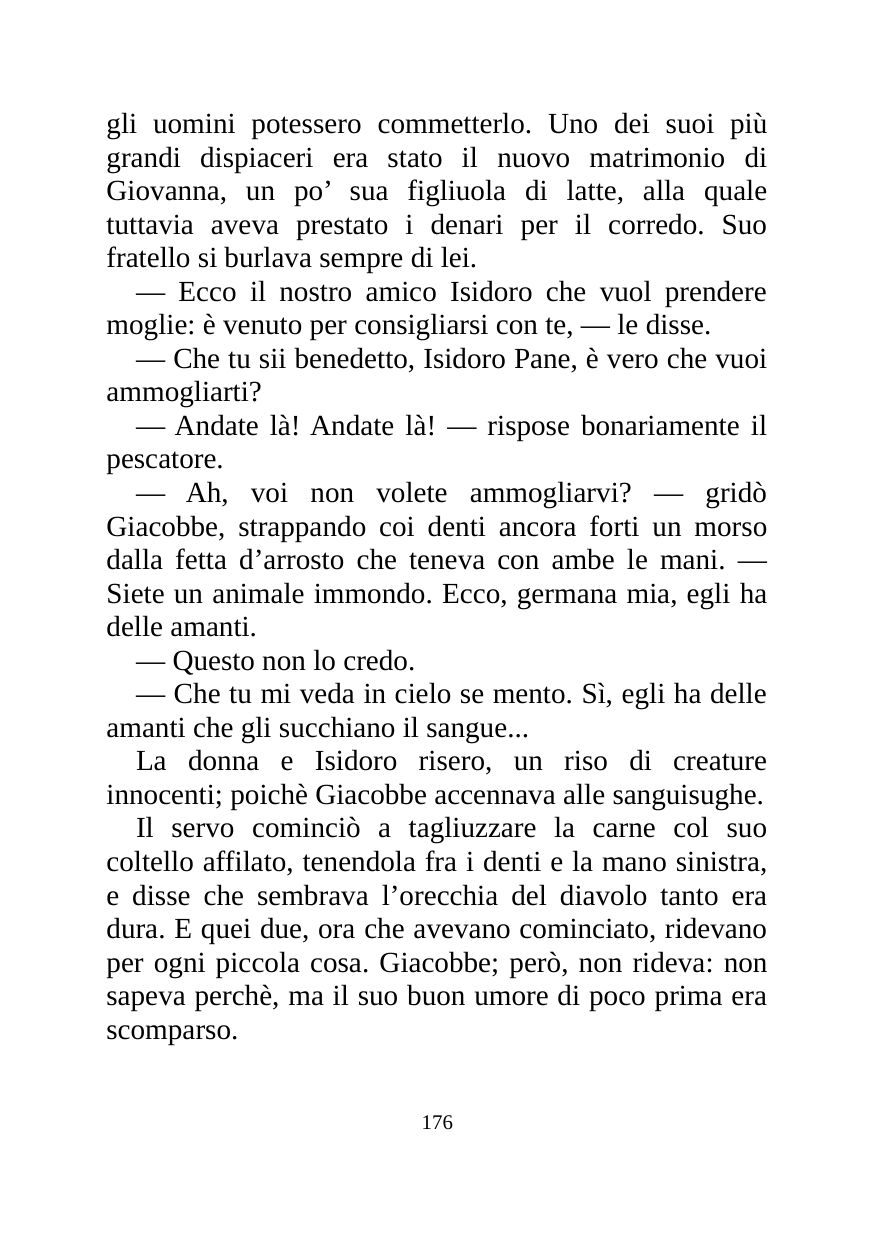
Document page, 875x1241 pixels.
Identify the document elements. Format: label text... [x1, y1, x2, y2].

text — Ah, voi non volete ammogliarvi? — gridò Giacobbe, strappando coi denti ancora forti un morso dalla fetta d’arrosto che teneva con ambe le mani. — Siete un animale immondo. Ecco, germana mia, egli ha delle amanti. [106, 475, 768, 643]
text — Che tu sii benedetto, Isidoro Pane, è vero che vuoi ammogliarti? [106, 341, 768, 408]
text La donna e Isidoro risero, un riso di creature innocenti; poichè Giacobbe accennava alle sanguisughe. [106, 743, 768, 811]
text — Questo non lo credo. [106, 643, 768, 676]
text — Ecco il nostro amico Isidoro che vuol prendere moglie: è venuto per consigliarsi con te, — le disse. [106, 274, 768, 341]
text gli uomini potessero commetterlo. Uno dei suoi più grandi dispiaceri era stato il nuovo matrimonio di Giovanna, un po’ sua figliuola di latte, alla quale tuttavia aveva prestato i denari per il corredo. Suo fratello si burlava sempre di lei. [106, 106, 768, 274]
text — Andate là! Andate là! — rispose bonariamente il pescatore. [106, 408, 768, 475]
text Il servo cominciò a tagliuzzare la carne col suo coltello affilato, tenendola fra i denti e la mano sinistra, e disse che sembrava l’orecchia del diavolo tanto era dura. E quei due, ora che avevano cominciato, ridevano per ogni piccola cosa. Giacobbe; però, non rideva: non sapeva perchè, ma il suo buon umore di poco prima era scomparso. [106, 811, 768, 1045]
text — Che tu mi veda in cielo se mento. Sì, egli ha delle amanti che gli succhiano il sangue... [106, 676, 768, 743]
